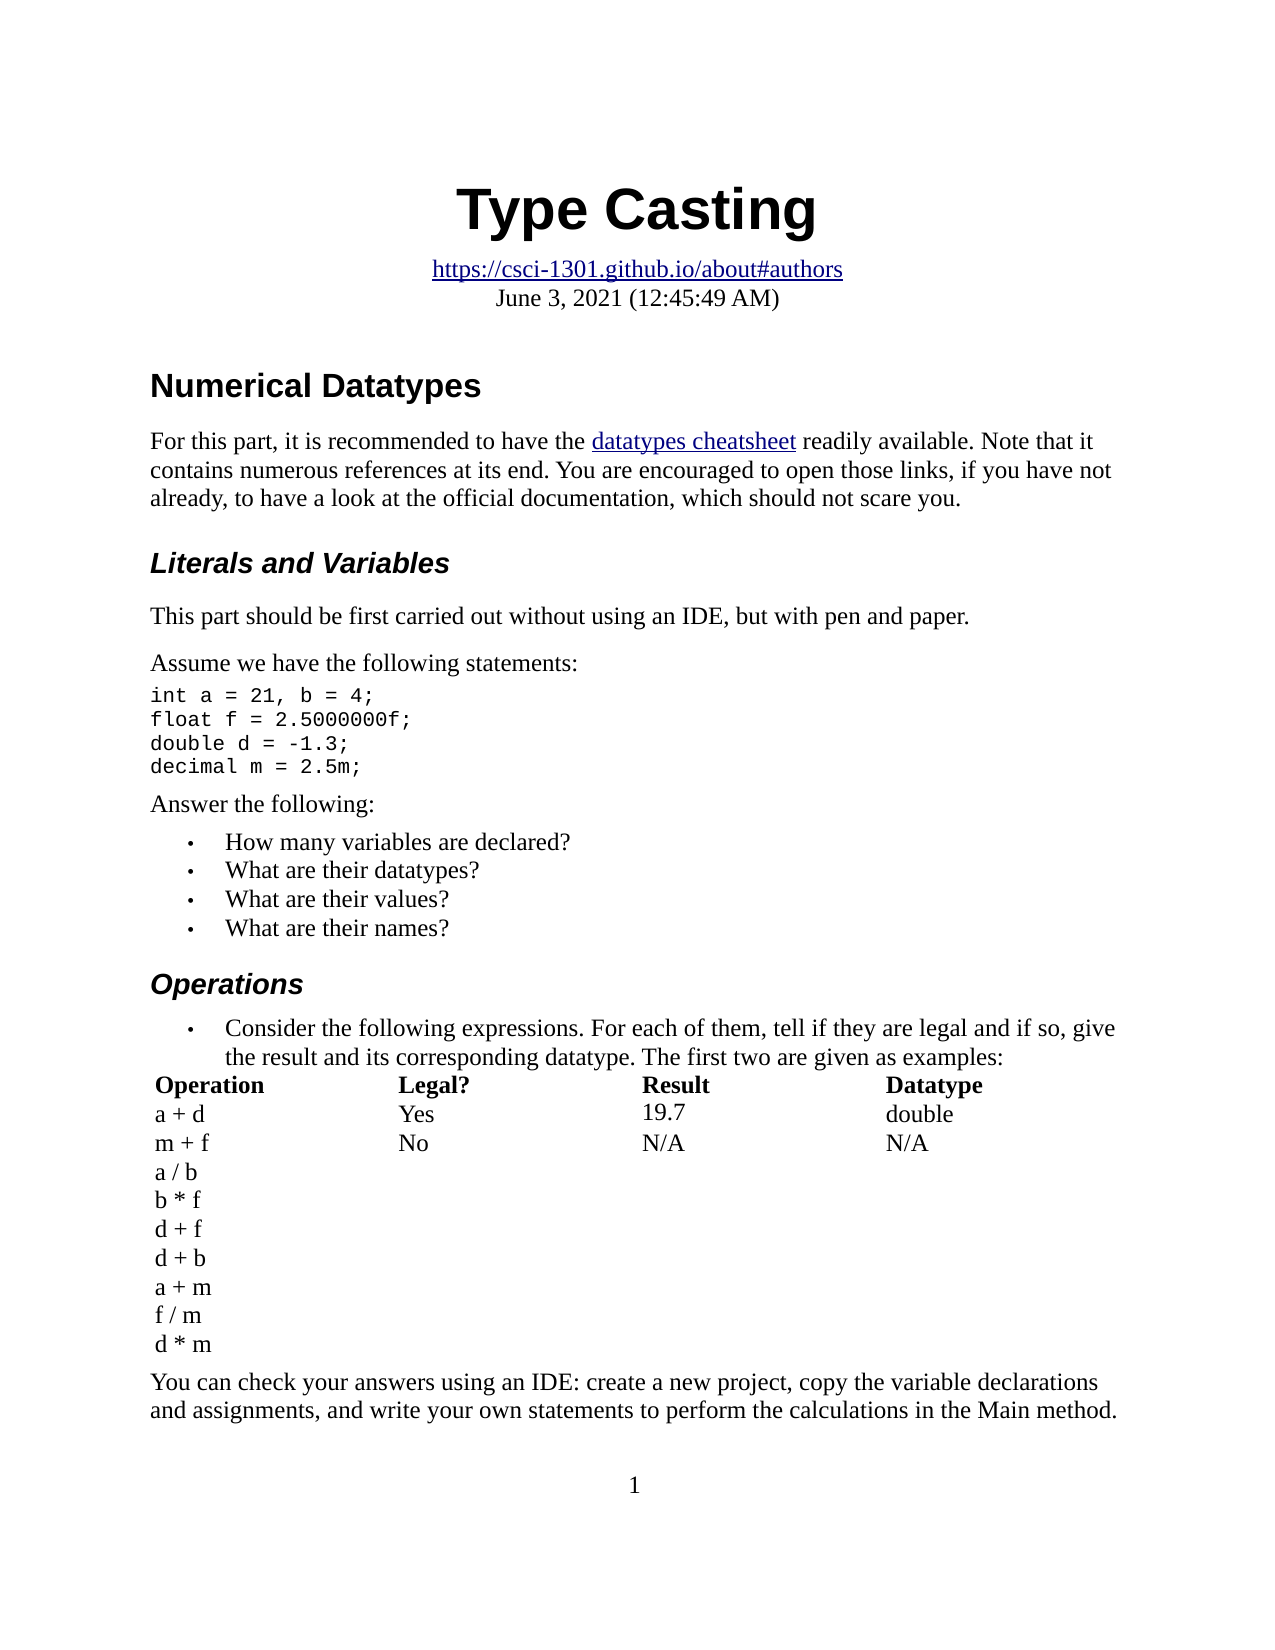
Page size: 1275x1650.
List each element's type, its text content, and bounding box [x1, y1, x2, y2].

table_cell [881, 1272, 1125, 1300]
table_cell [881, 1157, 1125, 1185]
table_cell d * m [150, 1329, 394, 1358]
text double d = -1.3; [150, 733, 1125, 756]
table_cell [394, 1214, 637, 1243]
table_header Result [638, 1070, 881, 1099]
list How many variables are declared? [187, 827, 1125, 856]
text This part should be first carried out without using an IDE, but with pen and paper. [150, 601, 1125, 630]
list What are their values? [187, 884, 1125, 913]
table_cell [638, 1214, 881, 1243]
text float f = 2.5000000f; [150, 709, 1125, 733]
table_cell d + b [150, 1243, 394, 1272]
table_cell [394, 1243, 637, 1272]
list Consider the following expressions. For each of them, tell if they are legal and if so, give the result and its corresponding datatype. The first two are given as examples: [187, 1013, 1125, 1070]
table_cell [881, 1300, 1125, 1329]
list What are their names? [187, 913, 1125, 942]
table_header Legal? [394, 1070, 637, 1099]
subtitle Numerical Datatypes [150, 366, 1125, 404]
table_cell [638, 1185, 881, 1214]
text int a = 21, b = 4; [150, 686, 1125, 709]
table_cell N/A [638, 1128, 881, 1157]
table_cell b * f [150, 1185, 394, 1214]
text June 3, 2021 (12:45:49 AM) [150, 283, 1125, 312]
table_cell [881, 1243, 1125, 1272]
table_header Operation [150, 1070, 394, 1099]
table_cell [881, 1214, 1125, 1243]
table_cell [638, 1157, 881, 1185]
subtitle Literals and Variables [150, 546, 1125, 580]
table_cell [638, 1300, 881, 1329]
list What are their datatypes? [187, 856, 1125, 884]
text decimal m = 2.5m; [150, 756, 1125, 780]
table_cell f / m [150, 1300, 394, 1329]
text Answer the following: [150, 789, 1125, 818]
text Assume we have the following statements: [150, 648, 1125, 677]
table_header Datatype [881, 1070, 1125, 1099]
table_cell N/A [881, 1128, 1125, 1157]
table_cell [881, 1329, 1125, 1358]
table_cell [394, 1300, 637, 1329]
subtitle Operations [150, 967, 1125, 1000]
table_cell [638, 1272, 881, 1300]
table_cell [394, 1185, 637, 1214]
table_cell a + m [150, 1272, 394, 1300]
table_cell d + f [150, 1214, 394, 1243]
title Type Casting [150, 175, 1125, 242]
table_cell No [394, 1128, 637, 1157]
table_cell [638, 1329, 881, 1358]
table_cell a / b [150, 1157, 394, 1185]
table_cell Yes [394, 1099, 637, 1128]
table_cell [394, 1272, 637, 1300]
table_cell [394, 1157, 637, 1185]
table_cell m + f [150, 1128, 394, 1157]
text You can check your answers using an IDE: create a new project, copy the variable declarations and assignments, and write your own statements to perform the calculations in the Main method. [150, 1367, 1125, 1424]
text For this part, it is recommended to have the datatypes cheatsheet readily available. Note that it contains numerous references at its end. You are encouraged to open those links, if you have not already, to have a look at the official documentation, which should not scare you. [150, 426, 1125, 512]
text https://csci-1301.github.io/about#authors [150, 254, 1125, 283]
table_cell [638, 1243, 881, 1272]
table_cell [394, 1329, 637, 1358]
table_cell double [881, 1099, 1125, 1128]
table_cell [638, 1099, 881, 1128]
table_cell [881, 1185, 1125, 1214]
table_cell a + d [150, 1099, 394, 1128]
